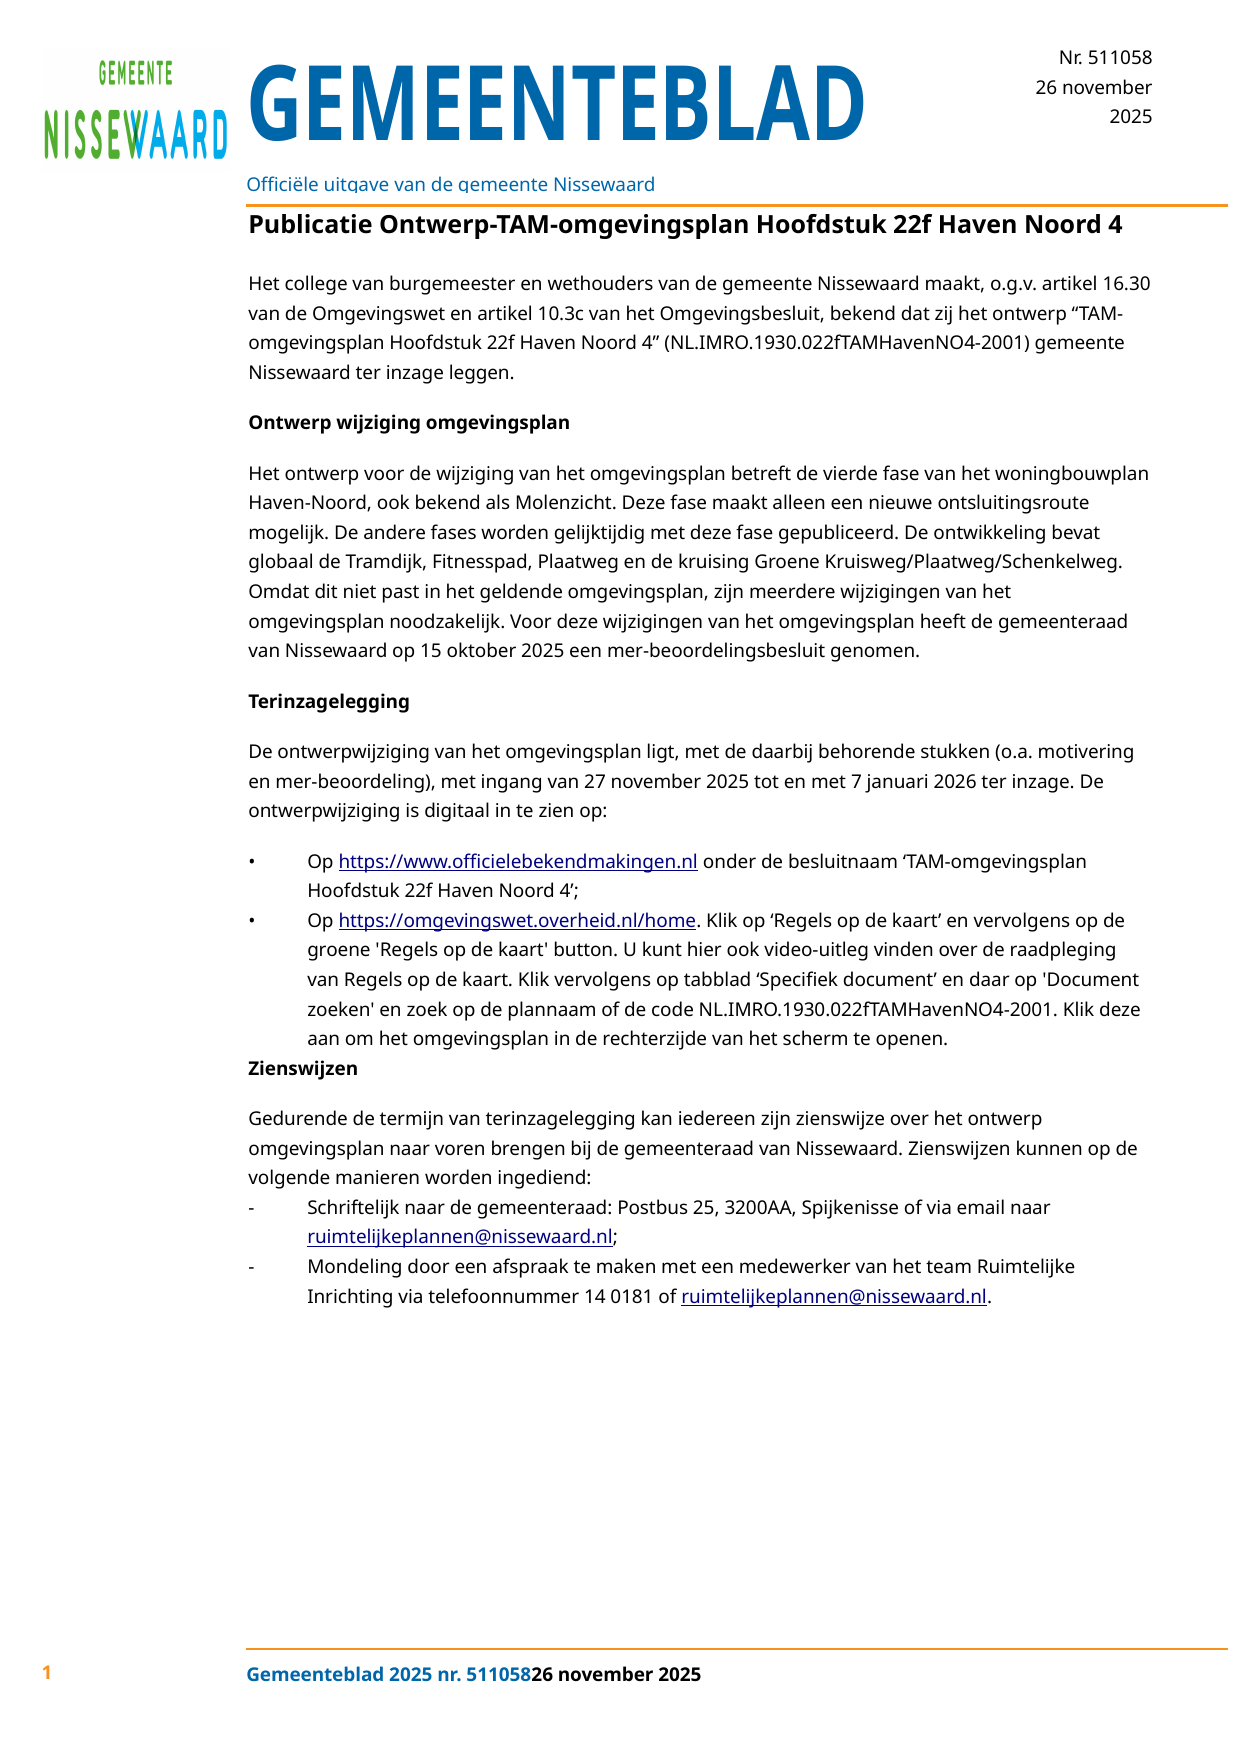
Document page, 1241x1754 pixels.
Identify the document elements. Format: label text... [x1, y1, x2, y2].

text Ontwerp wijziging omgevingsplan [248, 409, 1152, 435]
picture [41, 47, 231, 172]
text Terinzagelegging [248, 688, 1152, 713]
list Op https://www.officielebekendmakingen.nl onder de besluitnaam ‘TAM-omgevingsplan Hoofdstuk 22f Haven Noord 4’; [248, 848, 1152, 903]
text Zienswijzen [248, 1055, 1152, 1081]
text Publicatie Ontwerp-TAM-omgevingsplan Hoofdstuk 22f Haven Noord 4 [248, 207, 1152, 241]
text De ontwerpwijziging van het omgevingsplan ligt, met de daarbij behorende stukken (o.a. motivering en mer-beoordeling), met ingang van 27 november 2025 tot en met 7 januari 2026 ter inzage. De ontwerpwijziging is digitaal in te zien op: [248, 738, 1152, 823]
list Mondeling door een afspraak te maken met een medewerker van het team Ruimtelijke Inrichting via telefoonnummer 14 0181 of ruimtelijkeplannen@nissewaard.nl. [248, 1253, 1152, 1308]
text Het ontwerp voor de wijziging van het omgevingsplan betreft de vierde fase van het woningbouwplan Haven-Noord, ook bekend als Molenzicht. Deze fase maakt alleen een nieuwe ontsluitingsroute mogelijk. De andere fases worden gelijktijdig met deze fase gepubliceerd. De ontwikkeling bevat globaal de Tramdijk, Fitnesspad, Plaatweg en de kruising Groene Kruisweg/Plaatweg/Schenkelweg. Omdat dit niet past in het geldende omgevingsplan, zijn meerdere wijzigingen van het omgevingsplan noodzakelijk. Voor deze wijzigingen van het omgevingsplan heeft de gemeenteraad van Nissewaard op 15 oktober 2025 een mer-beoordelingsbesluit genomen. [248, 460, 1152, 663]
text Gedurende de termijn van terinzagelegging kan iedereen zijn zienswijze over het ontwerp omgevingsplan naar voren brengen bij de gemeenteraad van Nissewaard. Zienswijzen kunnen op de volgende manieren worden ingediend: [248, 1105, 1152, 1190]
text Het college van burgemeester en wethouders van de gemeente Nissewaard maakt, o.g.v. artikel 16.30 van de Omgevingswet en artikel 10.3c van het Omgevingsbesluit, bekend dat zij het ontwerp “TAM-omgevingsplan Hoofdstuk 22f Haven Noord 4” (NL.IMRO.1930.022fTAMHavenNO4-2001) gemeente Nissewaard ter inzage leggen. [248, 270, 1152, 385]
list Op https://omgevingswet.overheid.nl/home. Klik op ‘Regels op de kaart’ en vervolgens op de groene 'Regels op de kaart' button. U kunt hier ook video-uitleg vinden over de raadpleging van Regels op de kaart. Klik vervolgens op tabblad ‘Specifiek document’ en daar op 'Document zoeken' en zoek op de plannaam of de code NL.IMRO.1930.022fTAMHavenNO4-2001. Klik deze aan om het omgevingsplan in de rechterzijde van het scherm te openen. [248, 907, 1152, 1051]
list Schriftelijk naar de gemeenteraad: Postbus 25, 3200AA, Spijkenisse of via email naar ruimtelijkeplannen@nissewaard.nl; [248, 1194, 1152, 1249]
